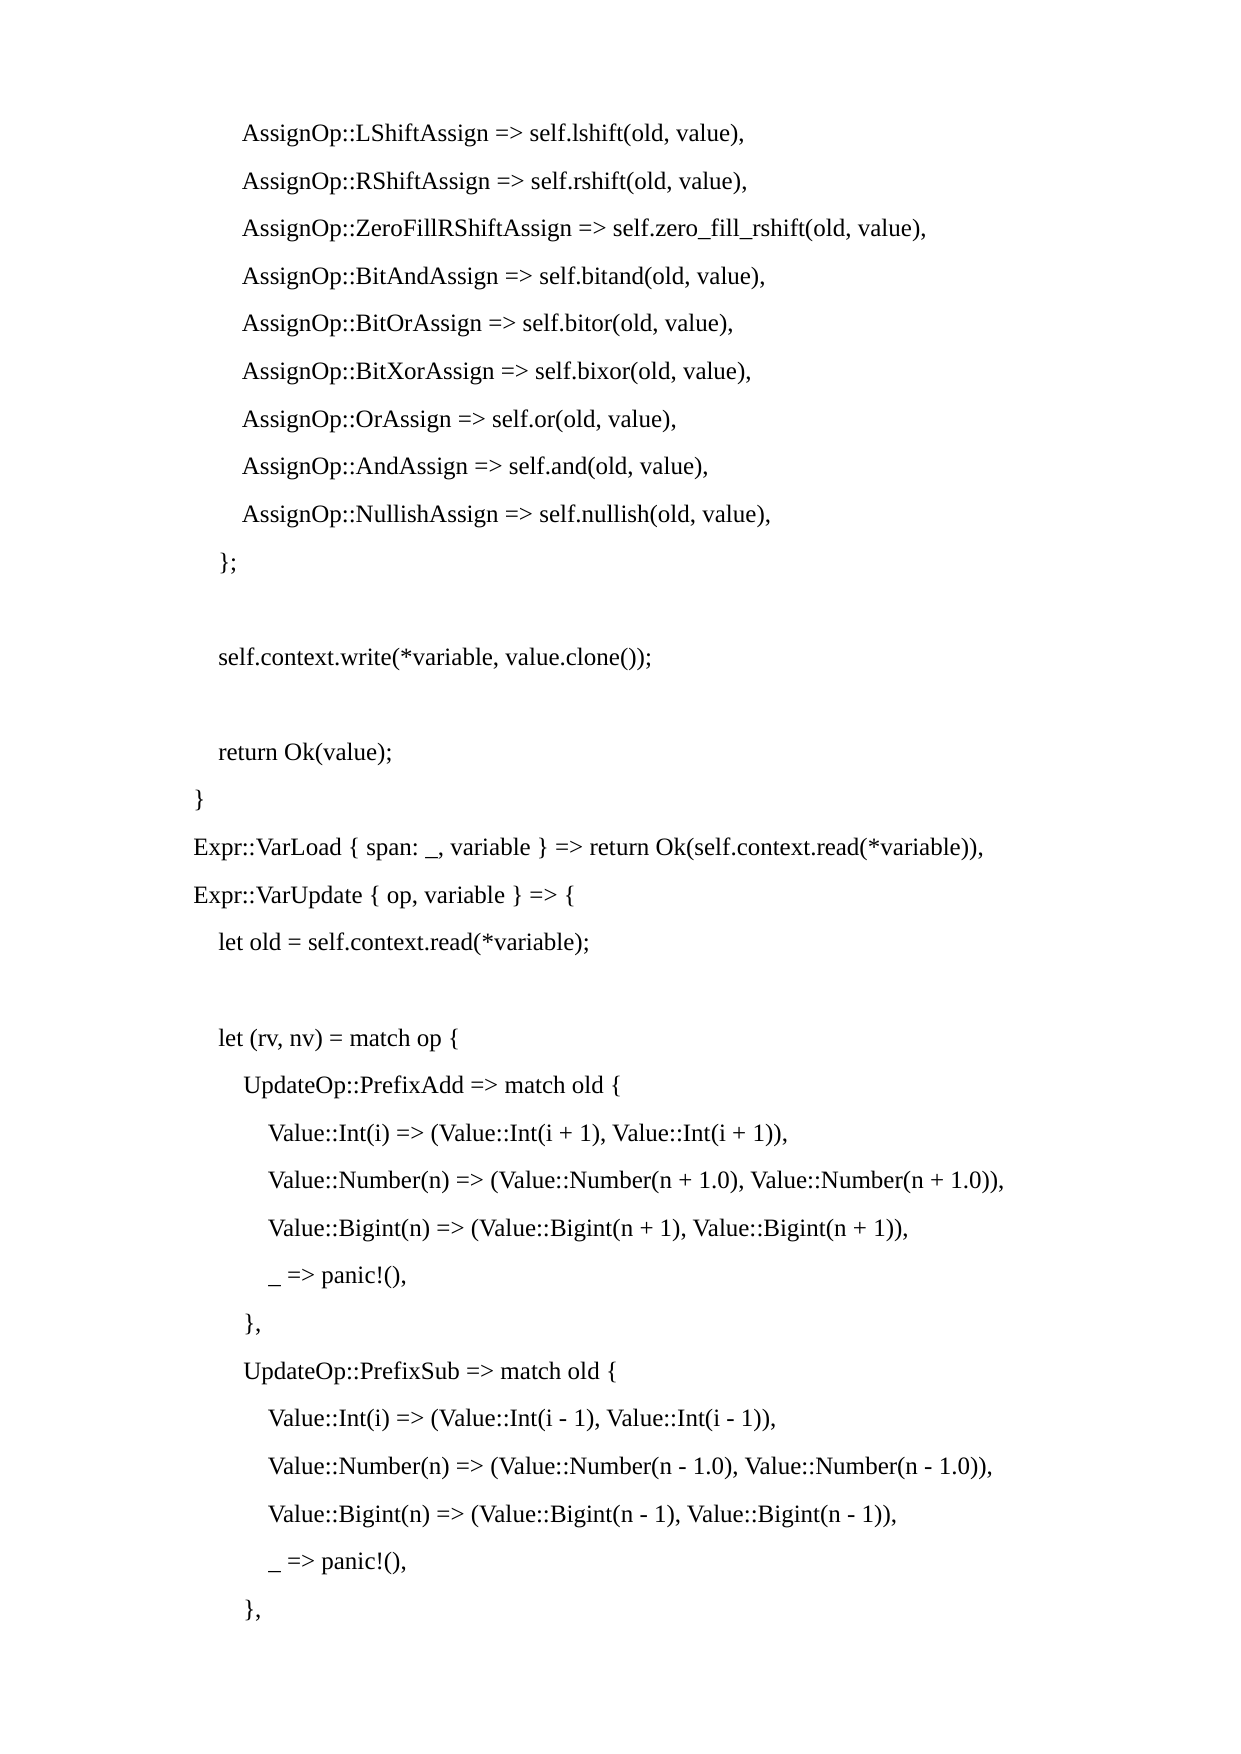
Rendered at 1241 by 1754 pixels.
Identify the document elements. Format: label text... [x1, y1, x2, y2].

text AssignOp::AndAssign => self.and(old, value), [118, 451, 1122, 480]
text return Ok(value); [118, 737, 1122, 766]
text UpdateOp::PrefixSub => match old { [118, 1356, 1122, 1384]
text Value::Number(n) => (Value::Number(n + 1.0), Value::Number(n + 1.0)), [118, 1165, 1122, 1194]
text _ => panic!(), [118, 1261, 1122, 1289]
text } [118, 784, 1122, 813]
text AssignOp::ZeroFillRShiftAssign => self.zero_fill_rshift(old, value), [118, 213, 1122, 242]
text }; [118, 547, 1122, 575]
text let (rv, nv) = match op { [118, 1023, 1122, 1051]
text Value::Bigint(n) => (Value::Bigint(n - 1), Value::Bigint(n - 1)), [118, 1499, 1122, 1527]
text self.context.write(*variable, value.clone()); [118, 642, 1122, 671]
text AssignOp::BitOrAssign => self.bitor(old, value), [118, 308, 1122, 337]
text AssignOp::NullishAssign => self.nullish(old, value), [118, 499, 1122, 528]
text }, [118, 1308, 1122, 1337]
text Expr::VarLoad { span: _, variable } => return Ok(self.context.read(*variable)), [118, 832, 1122, 861]
text AssignOp::LShiftAssign => self.lshift(old, value), [118, 118, 1122, 147]
text }, [118, 1594, 1122, 1623]
text AssignOp::BitXorAssign => self.bixor(old, value), [118, 356, 1122, 385]
text let old = self.context.read(*variable); [118, 927, 1122, 956]
text Value::Bigint(n) => (Value::Bigint(n + 1), Value::Bigint(n + 1)), [118, 1213, 1122, 1242]
text AssignOp::BitAndAssign => self.bitand(old, value), [118, 261, 1122, 290]
text Value::Int(i) => (Value::Int(i + 1), Value::Int(i + 1)), [118, 1118, 1122, 1147]
text Value::Number(n) => (Value::Number(n - 1.0), Value::Number(n - 1.0)), [118, 1451, 1122, 1480]
text _ => panic!(), [118, 1546, 1122, 1575]
text Expr::VarUpdate { op, variable } => { [118, 880, 1122, 908]
text Value::Int(i) => (Value::Int(i - 1), Value::Int(i - 1)), [118, 1403, 1122, 1432]
text UpdateOp::PrefixAdd => match old { [118, 1070, 1122, 1099]
text AssignOp::OrAssign => self.or(old, value), [118, 404, 1122, 432]
text AssignOp::RShiftAssign => self.rshift(old, value), [118, 166, 1122, 194]
